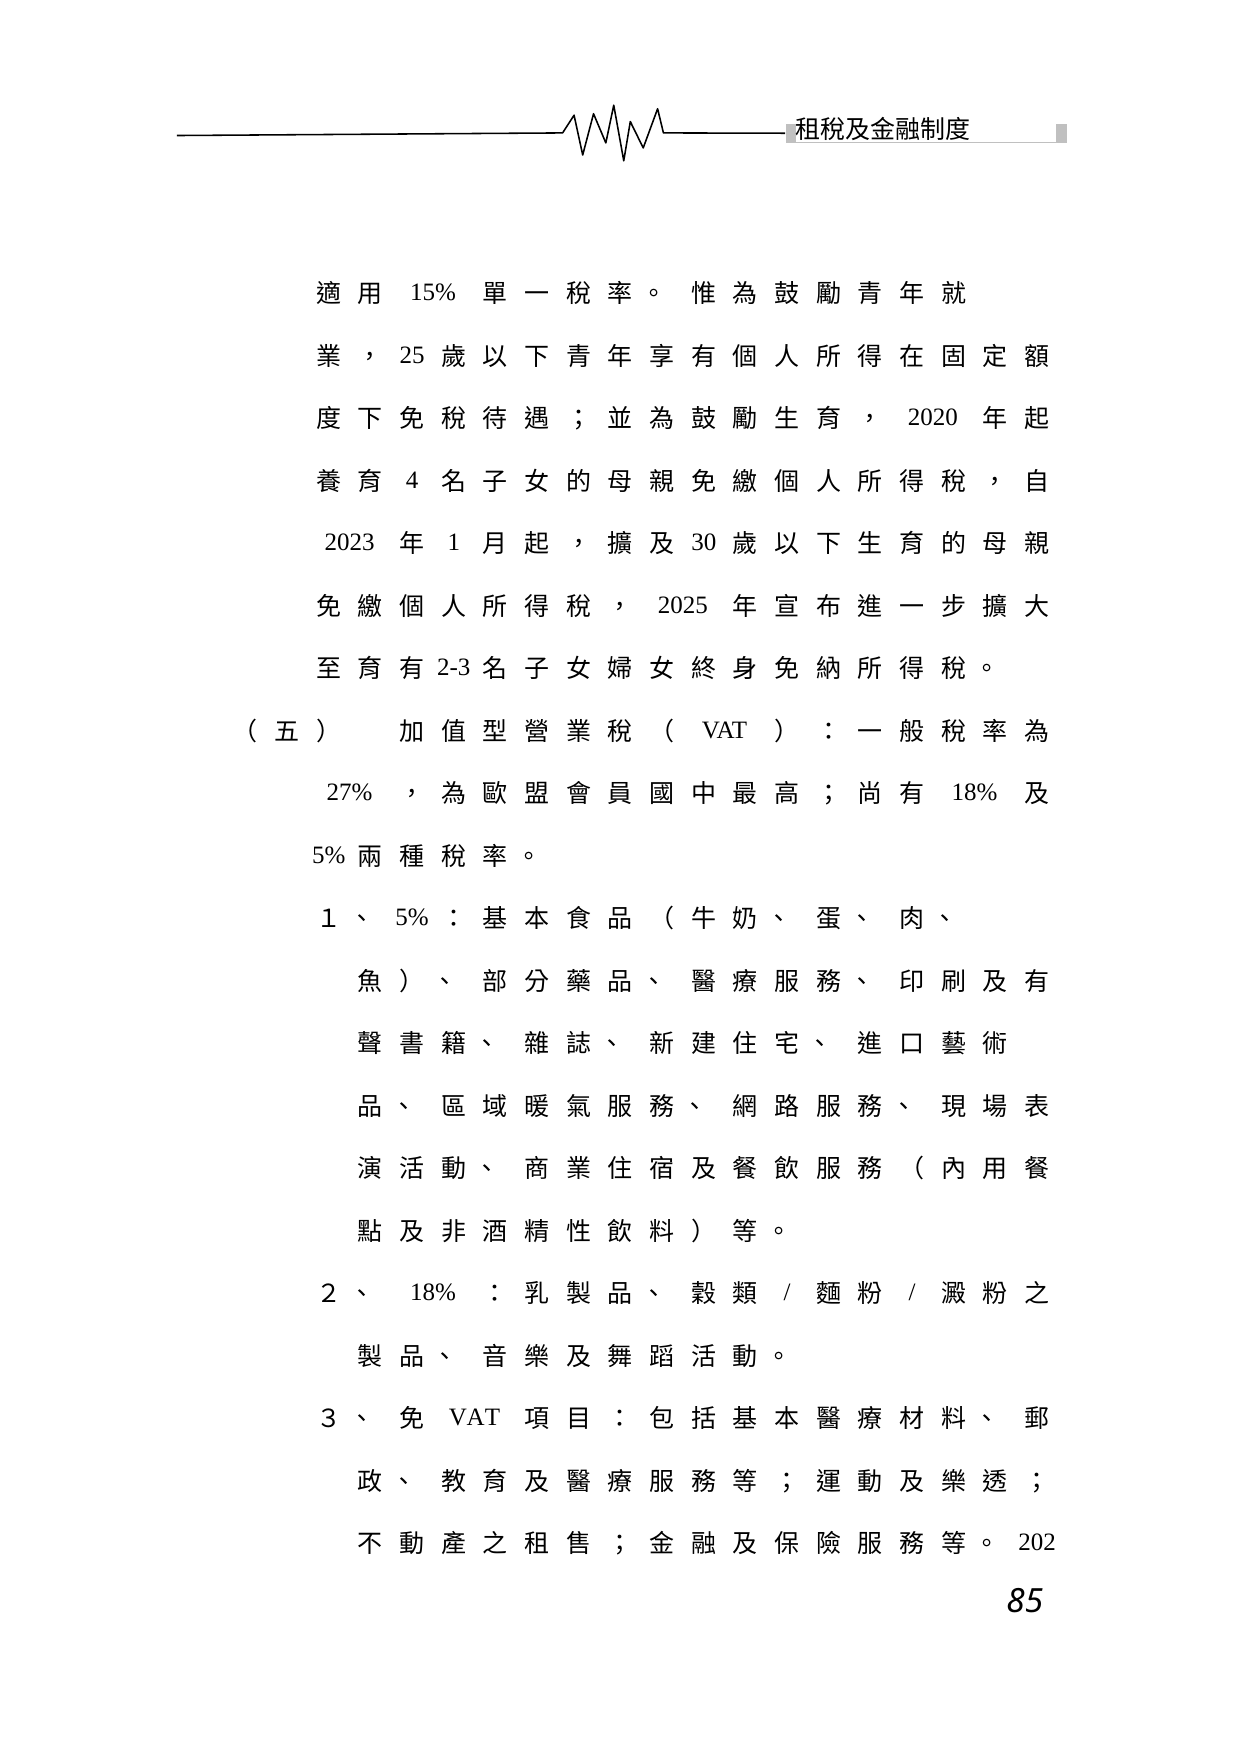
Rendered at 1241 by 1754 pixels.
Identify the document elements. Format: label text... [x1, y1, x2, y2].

text ３、免VAT項目：包括基本醫療材料、郵政、教育及醫療服務等；運動及樂透；不動產之租售；金融及保險服務等。202 [281, 1375, 1058, 1563]
text １、5%：基本食品（牛奶、蛋、肉、魚）、部分藥品、醫療服務、印刷及有聲書籍、雜誌、新建住宅、進口藝術品、區域暖氣服務、網路服務、現場表演活動、商業住宿及餐飲服務（內用餐點及非酒精性飲料）等。 [281, 875, 1058, 1250]
text ２、18%：乳製品、穀類/麵粉/澱粉之製品、音樂及舞蹈活動。 [281, 1250, 1058, 1375]
text （五） 加值型營業稅（VAT）：一般稅率為27%，為歐盟會員國中最高；尚有18%及5%兩種稅率。 [207, 688, 1058, 875]
text 適用15%單一稅率。惟為鼓勵青年就業，25歲以下青年享有個人所得在固定額度下免稅待遇；並為鼓勵生育，2020年起養育4名子女的母親免繳個人所得稅，自2023年1月起，擴及30歲以下生育的母親免繳個人所得稅，2025年宣布進一步擴大至育有2-3名子女婦女終身免納所得稅。 [207, 250, 1058, 688]
